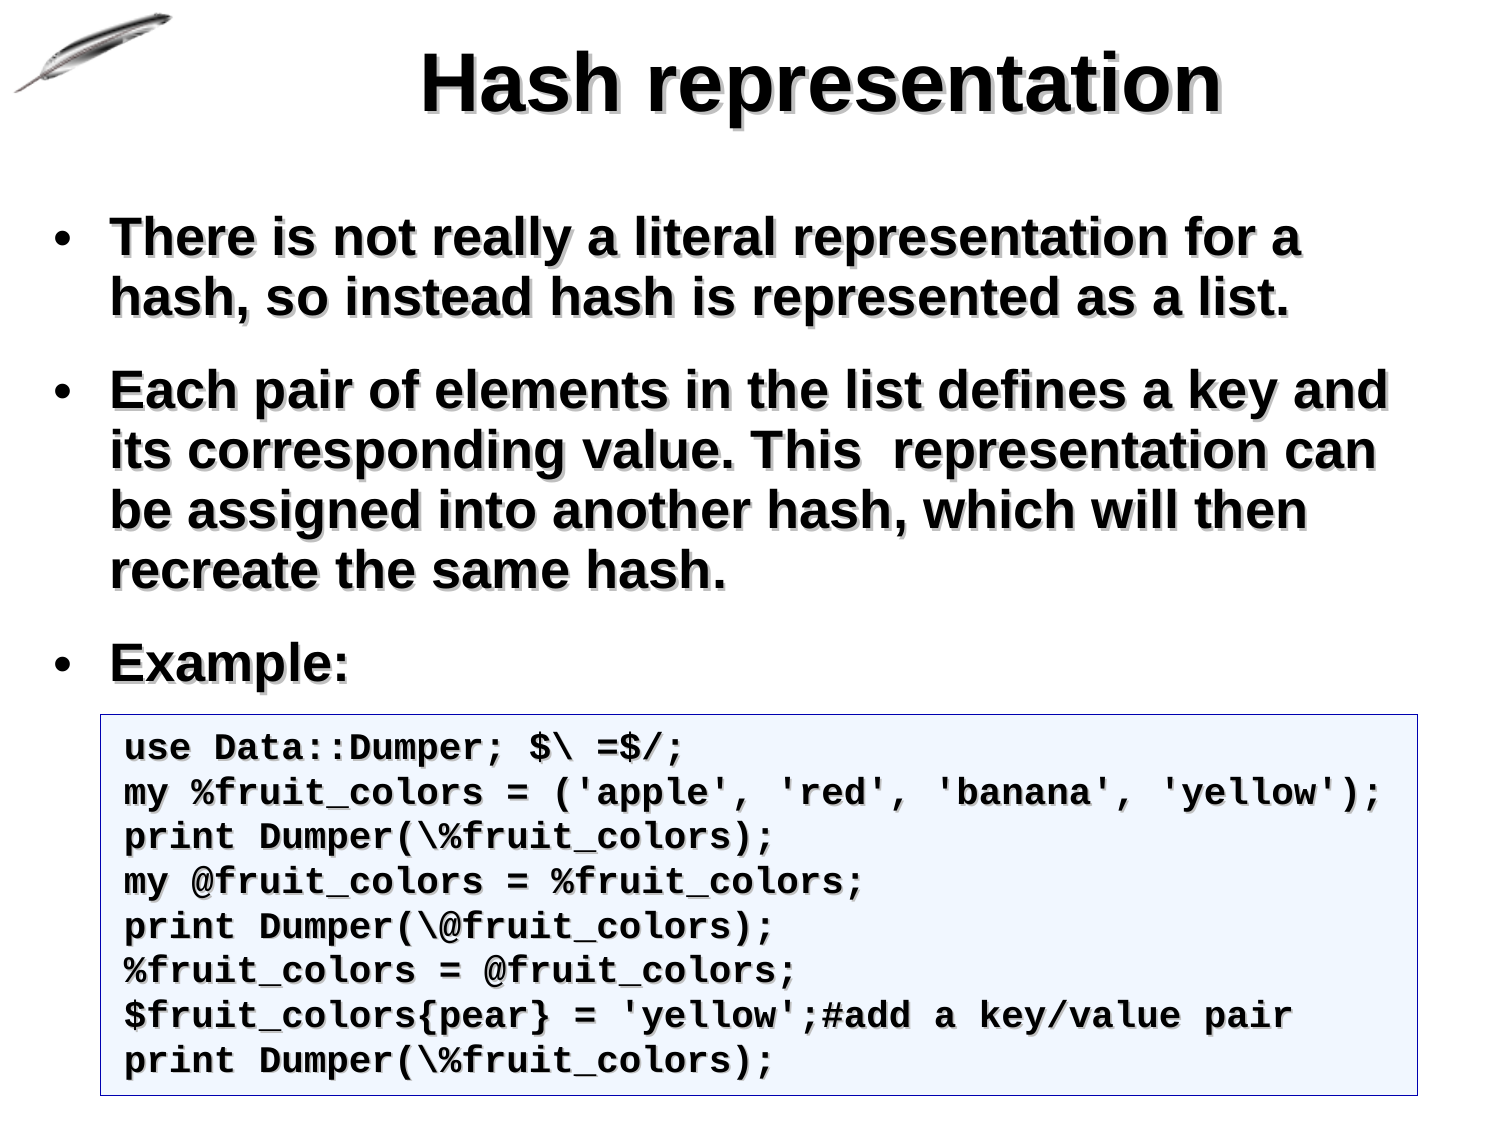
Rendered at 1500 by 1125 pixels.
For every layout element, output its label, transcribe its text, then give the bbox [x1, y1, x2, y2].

picture [10, 11, 178, 95]
list There is not really a literal representation for a hash, so instead hash is represented as a list. Each pair of elements in the list defines a key and its corresponding value. This representation can be assigned into another hash, which will then recreate the same hash. Example: [53, 207, 1447, 1084]
text_box use Data::Dumper; $\ =$/; my %fruit_colors = ('apple', 'red', 'banana', 'yellow'); print Dumper(\%fruit_colors); my @fruit_colors = %fruit_colors; print Dumper(\@fruit_colors); %fruit_colors = @fruit_colors; $fruit_colors{pear} = 'yellow';#add a key/value pair print Dumper(\%fruit_colors); [100, 714, 1418, 1096]
title Hash representation [419, 0, 1459, 176]
